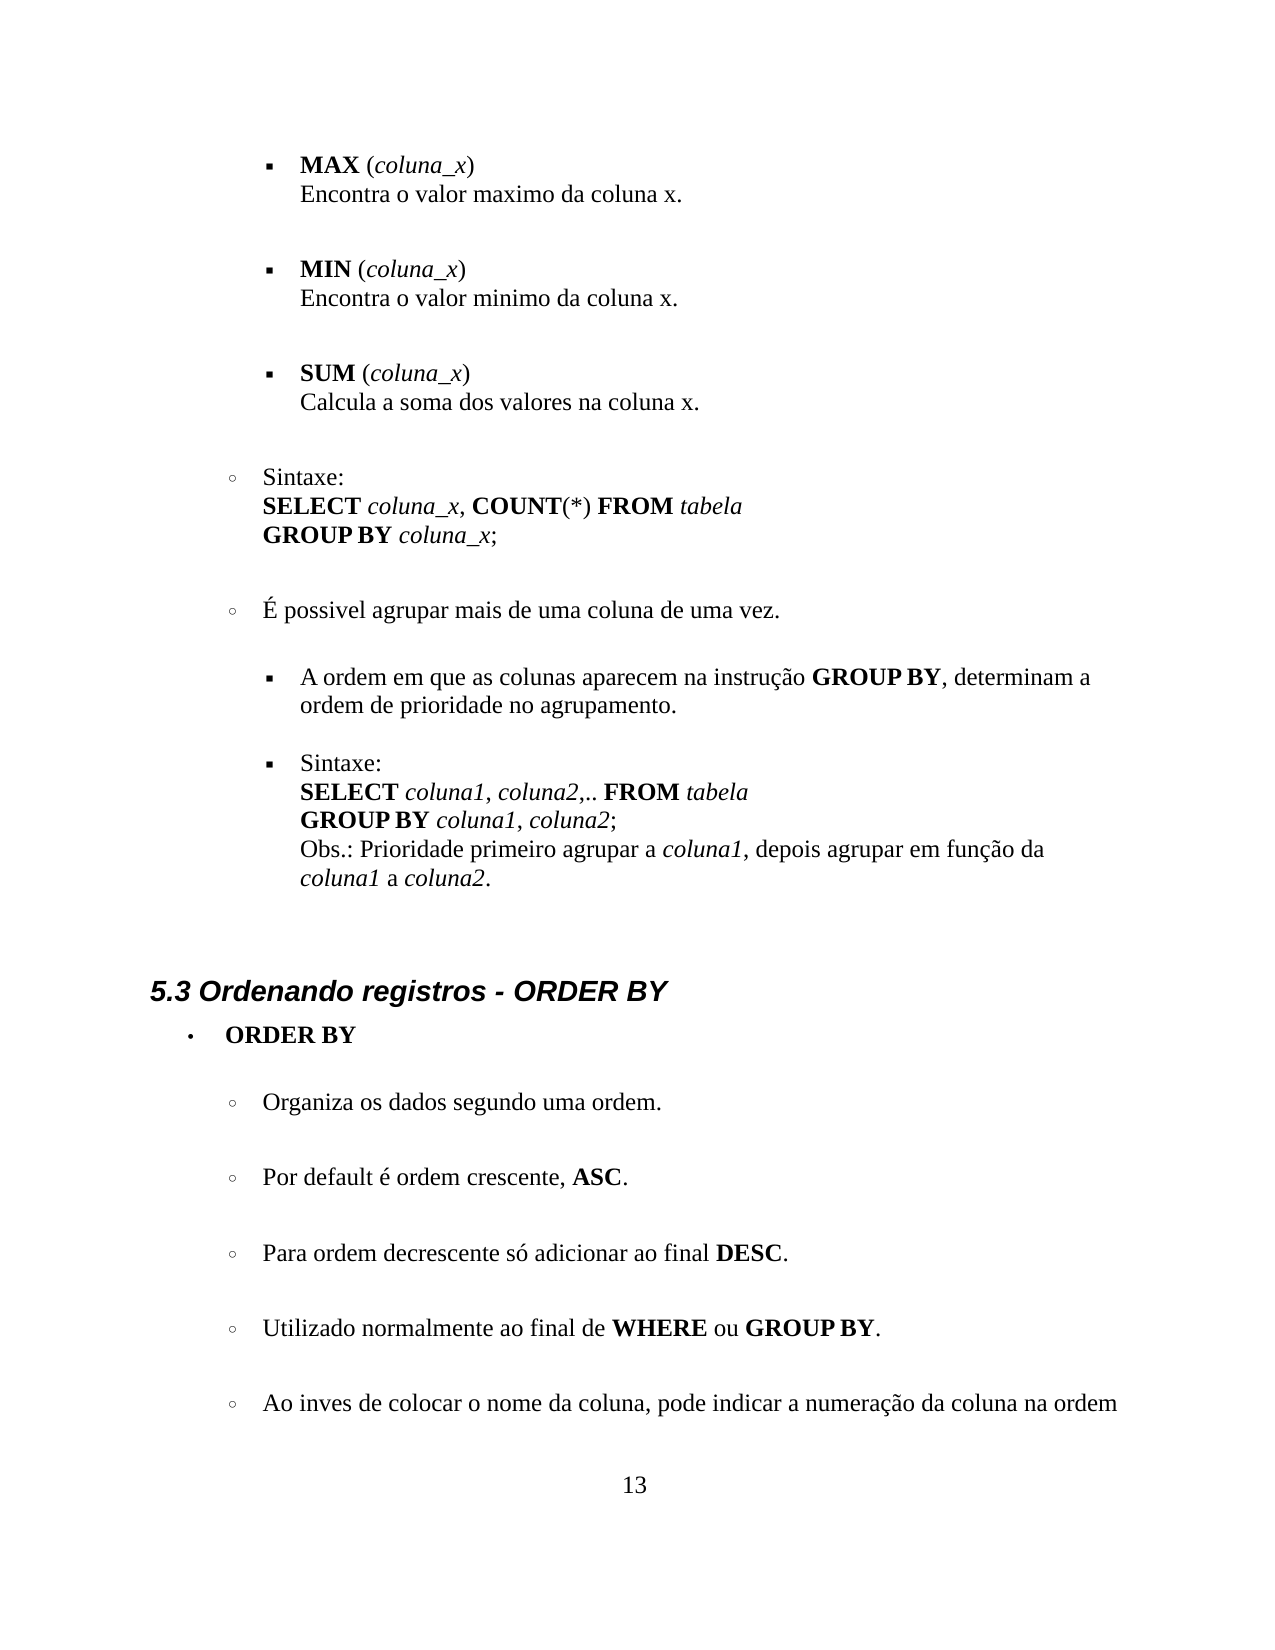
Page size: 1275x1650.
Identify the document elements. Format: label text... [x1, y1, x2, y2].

list É possivel agrupar mais de uma coluna de uma vez. [225, 595, 1125, 653]
list MIN (coluna_x) Encontra o valor minimo da coluna x. [262, 254, 1125, 340]
list MAX (coluna_x) Encontra o valor maximo da coluna x. [262, 150, 1125, 236]
list Utilizado normalmente ao final de WHERE ou GROUP BY. [225, 1313, 1125, 1371]
list A ordem em que as colunas aparecem na instrução GROUP BY, determinam a ordem de prioridade no agrupamento. [262, 662, 1125, 748]
list Por default é ordem crescente, ASC. [225, 1162, 1125, 1220]
list ORDER BY [187, 1020, 1125, 1078]
list SUM (coluna_x) Calcula a soma dos valores na coluna x. [262, 358, 1125, 444]
list Sintaxe: SELECT coluna1, coluna2,.. FROM tabela GROUP BY coluna1, coluna2; Obs.: Prioridade primeiro agrupar a coluna1, depois agrupar em função da coluna1 a coluna2. [262, 748, 1125, 921]
list Organiza os dados segundo uma ordem. [225, 1087, 1125, 1144]
list Ao inves de colocar o nome da coluna, pode indicar a numeração da coluna na ordem [225, 1388, 1125, 1417]
list Sintaxe: SELECT coluna_x, COUNT(*) FROM tabela GROUP BY coluna_x; [225, 462, 1125, 577]
list Para ordem decrescente só adicionar ao final DESC. [225, 1238, 1125, 1295]
subtitle 5.3 Ordenando registros - ORDER BY [150, 974, 1125, 1008]
